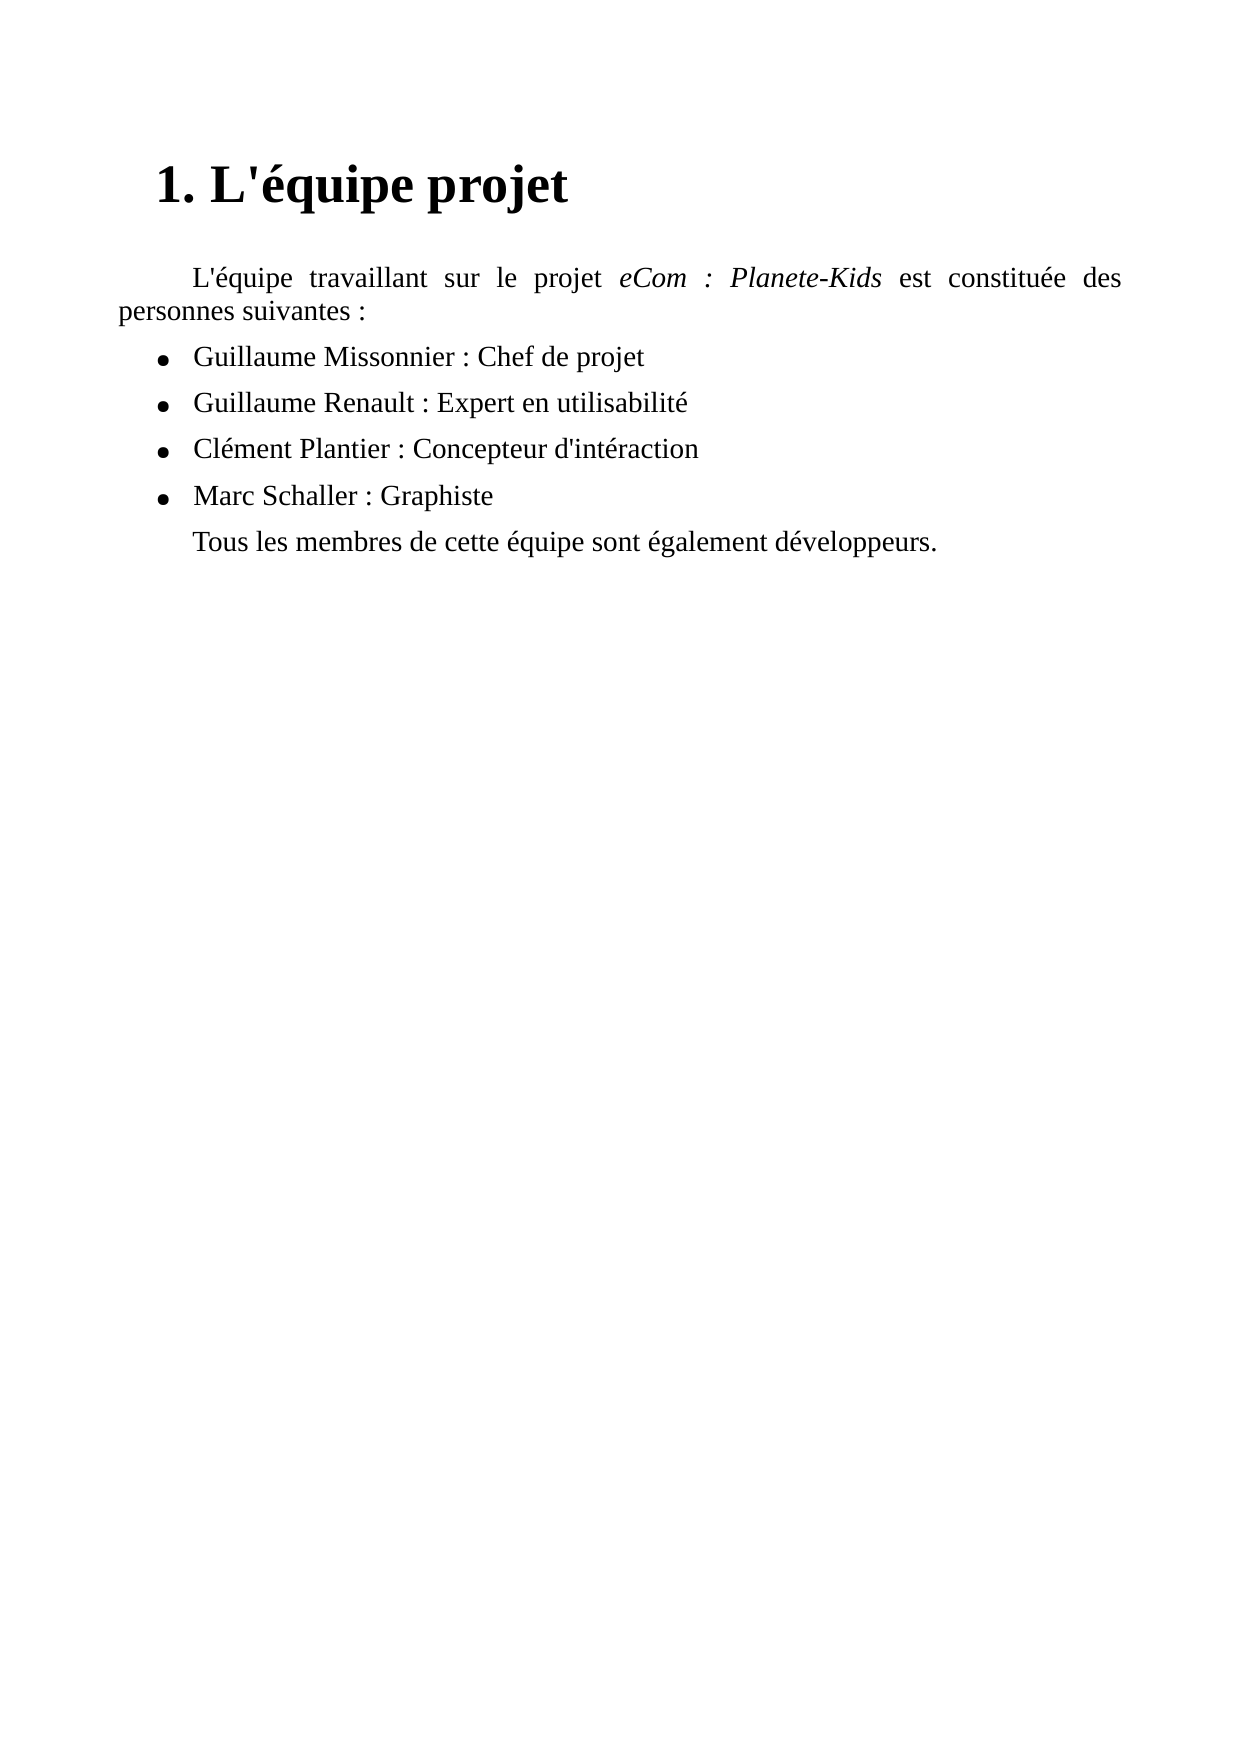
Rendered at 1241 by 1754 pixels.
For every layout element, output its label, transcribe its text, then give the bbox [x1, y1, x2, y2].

list Clément Plantier : Concepteur d'intéraction [156, 432, 1122, 465]
list Guillaume Renault : Expert en utilisabilité [156, 386, 1122, 419]
text L'équipe travaillant sur le projet eCom : Planete-Kids est constituée des personnes suivantes : [118, 260, 1122, 327]
text Tous les membres de cette équipe sont également développeurs. [118, 524, 1122, 557]
list Marc Schaller : Graphiste [156, 478, 1122, 511]
list Guillaume Missonnier : Chef de projet [156, 339, 1122, 373]
subtitle L'équipe projet [156, 152, 1122, 214]
